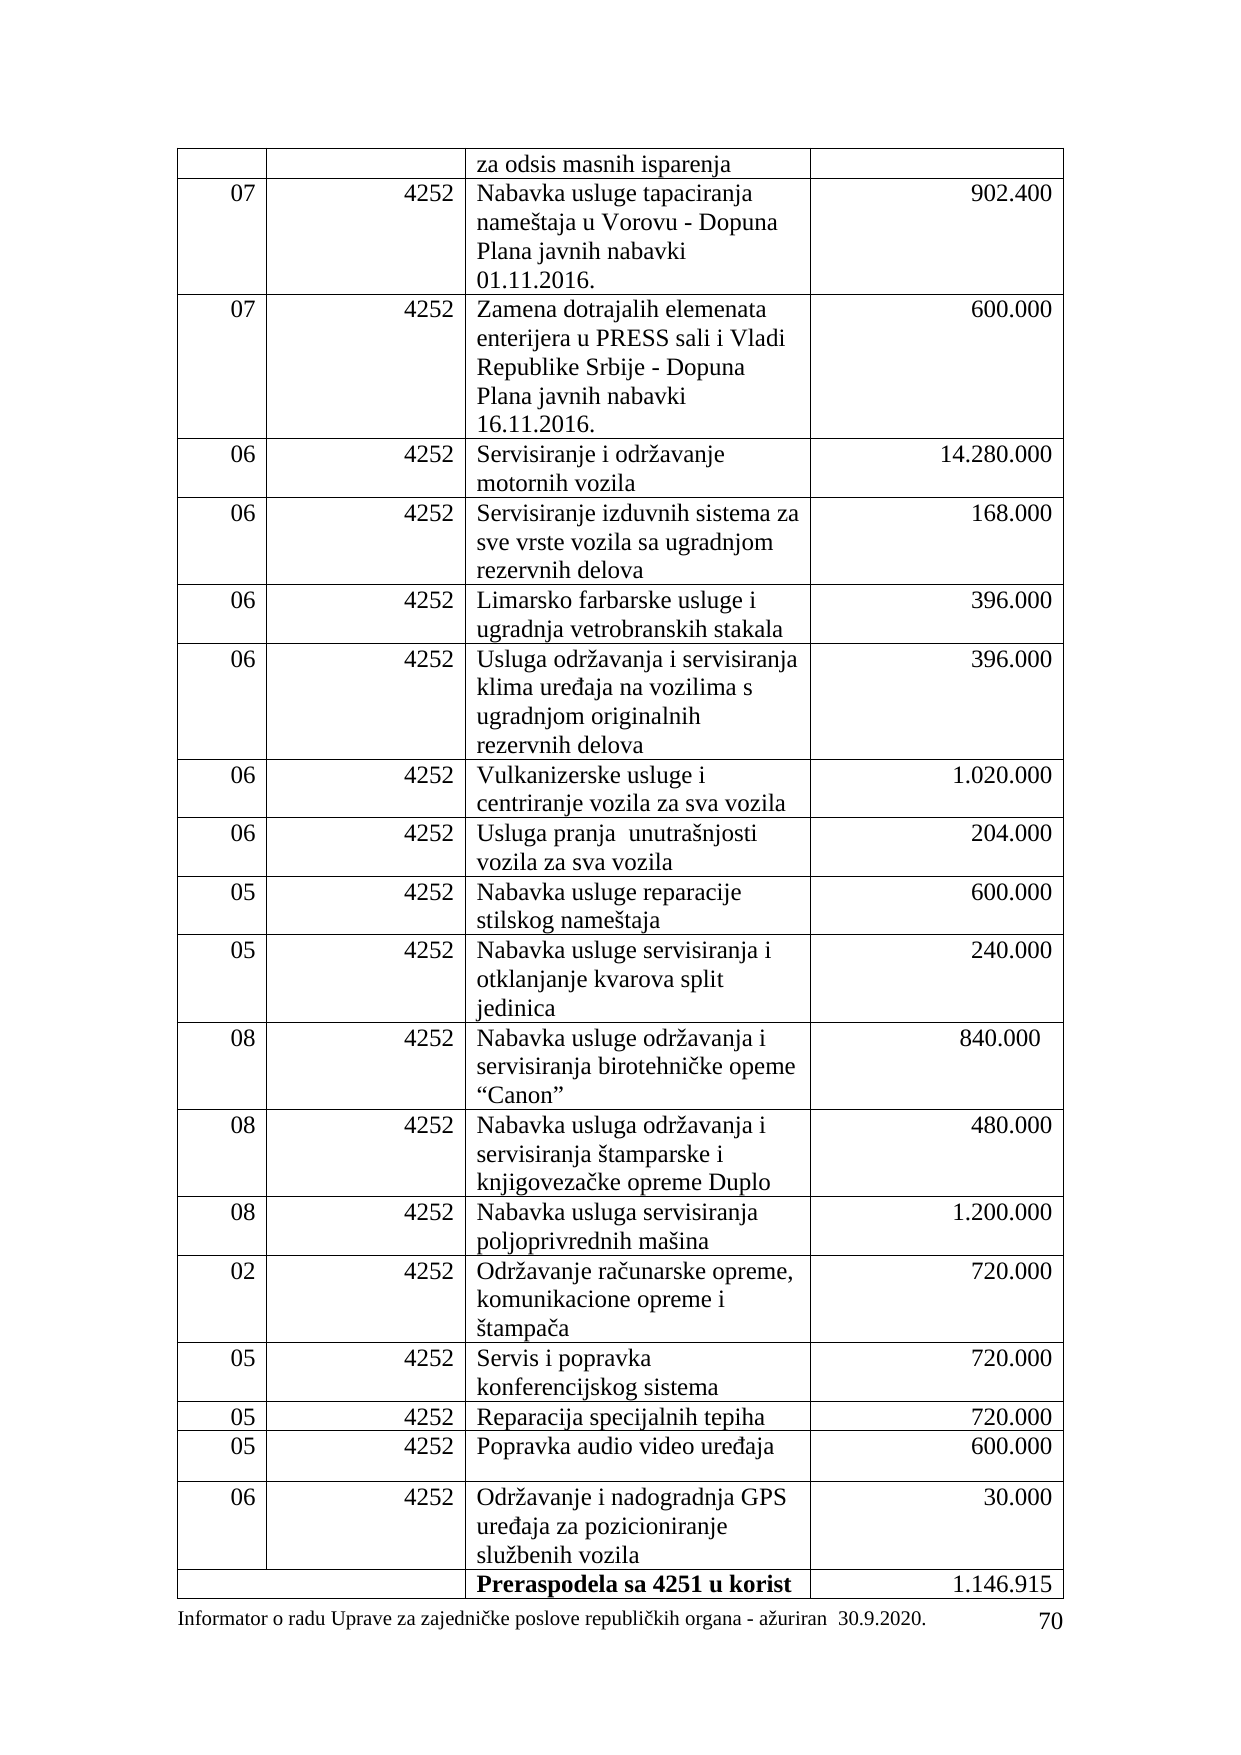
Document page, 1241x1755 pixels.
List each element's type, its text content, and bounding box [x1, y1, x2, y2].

table_cell 4252 [267, 818, 465, 876]
table_cell Popravka audio video uređaja [466, 1431, 810, 1481]
table_cell Limarsko farbarske usluge i ugradnja vetrobranskih stakala [466, 585, 810, 643]
table_cell 4252 [267, 498, 465, 584]
table_cell 396.000 [811, 644, 1063, 759]
table_cell 06 [178, 498, 266, 584]
table_cell 902.400 [811, 179, 1063, 293]
table_cell [178, 1570, 465, 1598]
table_cell 05 [178, 877, 266, 934]
table_cell 06 [178, 818, 266, 876]
table_cell Usluga održavanja i servisiranja klima uređaja na vozilima s ugradnjom originalnih rezervnih delova [466, 644, 810, 759]
table_cell Servisiranje izduvnih sistema za sve vrste vozila sa ugradnjom rezervnih delova [466, 498, 810, 584]
table_cell 1.200.000 [811, 1197, 1063, 1255]
table_cell 4252 [267, 1023, 465, 1109]
table_cell 08 [178, 1023, 266, 1109]
table_cell [267, 149, 465, 177]
table_cell 06 [178, 760, 266, 817]
table_cell 06 [178, 439, 266, 497]
table_cell Nabavka usluga servisiranja polјoprivrednih mašina [466, 1197, 810, 1255]
table_cell 4252 [267, 1431, 465, 1481]
table_cell 4252 [267, 935, 465, 1022]
table_cell Servis i popravka konferencijskog sistema [466, 1343, 810, 1401]
table_cell 600.000 [811, 877, 1063, 934]
table_cell 07 [178, 295, 266, 438]
table_cell Preraspodela sa 4251 u korist [466, 1570, 810, 1598]
table_cell 4252 [267, 644, 465, 759]
table_cell Nabavka usluge održavanja i servisiranja birotehničke opeme “Canon” [466, 1023, 810, 1109]
table_cell 1.146.915 [811, 1570, 1063, 1598]
table_cell 02 [178, 1256, 266, 1342]
table_cell 06 [178, 1482, 266, 1568]
table_cell 840.000 [811, 1023, 1063, 1109]
table_cell 4252 [267, 439, 465, 497]
table_cell 05 [178, 1343, 266, 1401]
table_cell Održavanje i nadogradnja GPS uređaja za pozicioniranje službenih vozila [466, 1482, 810, 1568]
table_cell 168.000 [811, 498, 1063, 584]
table_cell 396.000 [811, 585, 1063, 643]
table_cell 05 [178, 1431, 266, 1481]
table_cell 4252 [267, 1256, 465, 1342]
table_cell Nabavka usluge servisiranja i otklanjanje kvarova split jedinica [466, 935, 810, 1022]
table_cell 4252 [267, 760, 465, 817]
table_cell Zamena dotrajalih elemenata enterijera u PRESS sali i Vladi Republike Srbije - Dopuna Plana javnih nabavki 16.11.2016. [466, 295, 810, 438]
table_cell [811, 149, 1063, 177]
table_cell 600.000 [811, 295, 1063, 438]
table_cell za odsis masnih isparenja [466, 149, 810, 177]
table_cell Servisiranje i održavanje motornih vozila [466, 439, 810, 497]
table_cell 08 [178, 1110, 266, 1196]
table_cell 720.000 [811, 1343, 1063, 1401]
table_cell Nabavka usluge tapaciranja nameštaja u Vorovu - Dopuna Plana javnih nabavki 01.11.2016. [466, 179, 810, 293]
table_cell 720.000 [811, 1256, 1063, 1342]
table_cell Nabavka usluga održavanja i servisiranja štamparske i knjigovezačke opreme Duplo [466, 1110, 810, 1196]
table_cell 4252 [267, 295, 465, 438]
table_cell [178, 149, 266, 177]
table_cell 4252 [267, 1343, 465, 1401]
table_cell 240.000 [811, 935, 1063, 1022]
table_cell 08 [178, 1197, 266, 1255]
table_cell 4252 [267, 877, 465, 934]
table_cell Usluga pranja unutrašnjosti vozila za sva vozila [466, 818, 810, 876]
table_cell 600.000 [811, 1431, 1063, 1481]
table_cell 07 [178, 179, 266, 293]
table_cell Održavanje računarske opreme, komunikacione opreme i štampača [466, 1256, 810, 1342]
table_cell 4252 [267, 179, 465, 293]
table_cell 05 [178, 1402, 266, 1430]
table_cell 4252 [267, 1197, 465, 1255]
table_cell 1.020.000 [811, 760, 1063, 817]
table_cell 06 [178, 585, 266, 643]
table_cell Vulkanizerske usluge i centriranje vozila za sva vozila [466, 760, 810, 817]
table_cell 4252 [267, 1110, 465, 1196]
table_cell 4252 [267, 1402, 465, 1430]
table_cell 204.000 [811, 818, 1063, 876]
table_cell Reparacija specijalnih tepiha [466, 1402, 810, 1430]
table_cell 4252 [267, 1482, 465, 1568]
table_cell 05 [178, 935, 266, 1022]
table_cell 480.000 [811, 1110, 1063, 1196]
table_cell 14.280.000 [811, 439, 1063, 497]
table_cell Nabavka usluge reparacije stilskog nameštaja [466, 877, 810, 934]
table_cell 4252 [267, 585, 465, 643]
table_cell 06 [178, 644, 266, 759]
table_cell 30.000 [811, 1482, 1063, 1568]
table_cell 720.000 [811, 1402, 1063, 1430]
